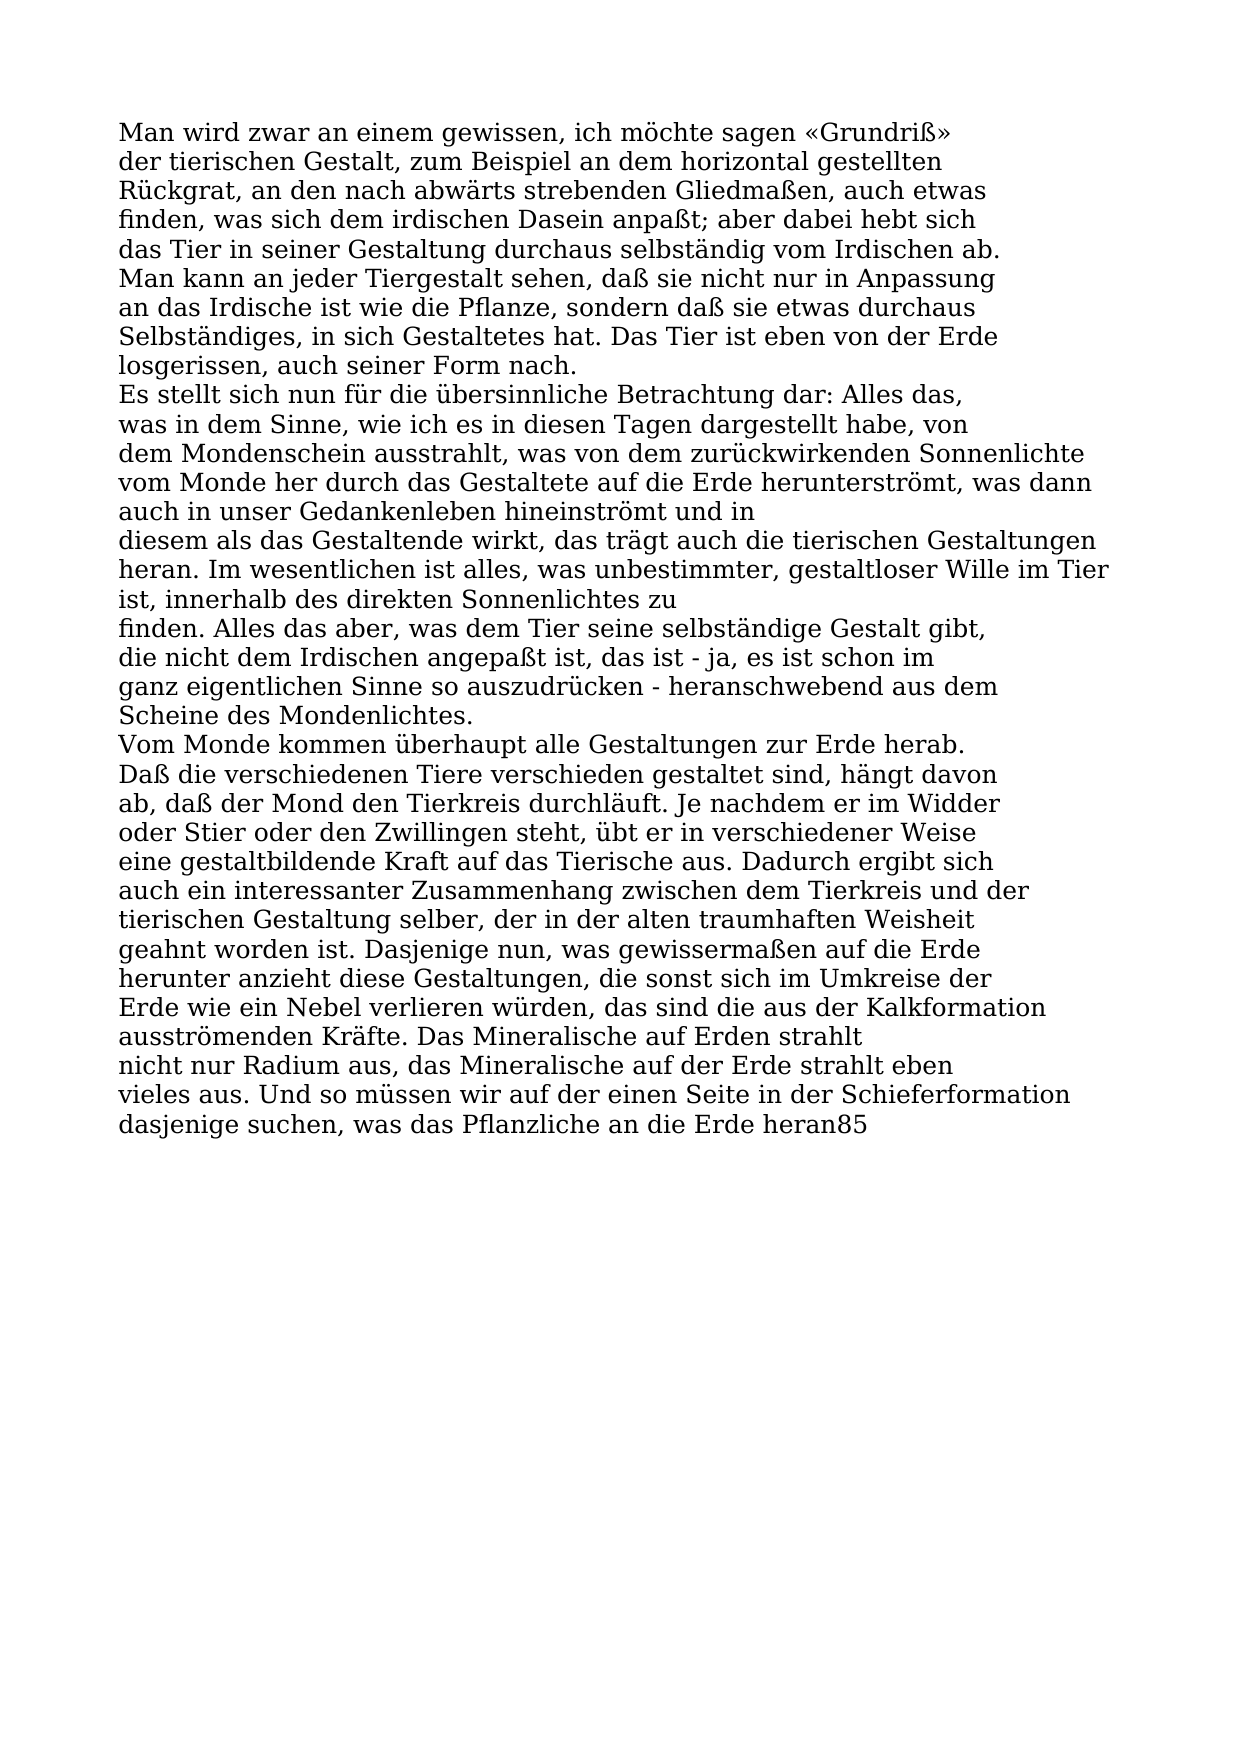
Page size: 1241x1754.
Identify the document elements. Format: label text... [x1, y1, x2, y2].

text finden, was sich dem irdischen Dasein anpaßt; aber dabei hebt sich [118, 206, 1122, 235]
text herunter anzieht diese Gestaltungen, die sonst sich im Umkreise der [118, 964, 1122, 993]
text Erde wie ein Nebel verlieren würden, das sind die aus der Kalkformation ausströmenden Kräfte. Das Mineralische auf Erden strahlt [118, 993, 1122, 1051]
text finden. Alles das aber, was dem Tier seine selbständige Gestalt gibt, [118, 614, 1122, 643]
text losgerissen, auch seiner Form nach. [118, 351, 1122, 381]
text Scheine des Mondenlichtes. [118, 701, 1122, 731]
text Vom Monde kommen überhaupt alle Gestaltungen zur Erde herab. [118, 731, 1122, 760]
text ganz eigentlichen Sinne so auszudrücken - heranschwebend aus dem [118, 672, 1122, 701]
text vieles aus. Und so müssen wir auf der einen Seite in der Schieferformation dasjenige suchen, was das Pflanzliche an die Erde heran85 [118, 1081, 1122, 1139]
text das Tier in seiner Gestaltung durchaus selbständig vom Irdischen ab. [118, 235, 1122, 264]
text die nicht dem Irdischen angepaßt ist, das ist - ja, es ist schon im [118, 643, 1122, 672]
text eine gestaltbildende Kraft auf das Tierische aus. Dadurch ergibt sich [118, 847, 1122, 876]
text Es stellt sich nun für die übersinnliche Betrachtung dar: Alles das, [118, 381, 1122, 410]
text diesem als das Gestaltende wirkt, das trägt auch die tierischen Gestaltungen heran. Im wesentlichen ist alles, was unbestimmter, gestaltloser Wille im Tier ist, innerhalb des direkten Sonnenlichtes zu [118, 526, 1122, 614]
text tierischen Gestaltung selber, der in der alten traumhaften Weisheit [118, 906, 1122, 935]
text Man wird zwar an einem gewissen, ich möchte sagen «Grundriß» [118, 118, 1122, 147]
text was in dem Sinne, wie ich es in diesen Tagen dargestellt habe, von [118, 410, 1122, 439]
text ab, daß der Mond den Tierkreis durchläuft. Je nachdem er im Widder [118, 789, 1122, 818]
text nicht nur Radium aus, das Mineralische auf der Erde strahlt eben [118, 1051, 1122, 1081]
text oder Stier oder den Zwillingen steht, übt er in verschiedener Weise [118, 818, 1122, 847]
text an das Irdische ist wie die Pflanze, sondern daß sie etwas durchaus [118, 293, 1122, 322]
text geahnt worden ist. Dasjenige nun, was gewissermaßen auf die Erde [118, 935, 1122, 964]
text der tierischen Gestalt, zum Beispiel an dem horizontal gestellten [118, 147, 1122, 176]
text Rückgrat, an den nach abwärts strebenden Gliedmaßen, auch etwas [118, 176, 1122, 206]
text Daß die verschiedenen Tiere verschieden gestaltet sind, hängt davon [118, 760, 1122, 789]
text auch ein interessanter Zusammenhang zwischen dem Tierkreis und der [118, 876, 1122, 906]
text Man kann an jeder Tiergestalt sehen, daß sie nicht nur in Anpassung [118, 264, 1122, 293]
text dem Mondenschein ausstrahlt, was von dem zurückwirkenden Sonnenlichte vom Monde her durch das Gestaltete auf die Erde herunterströmt, was dann auch in unser Gedankenleben hineinströmt und in [118, 439, 1122, 526]
text Selbständiges, in sich Gestaltetes hat. Das Tier ist eben von der Erde [118, 322, 1122, 351]
